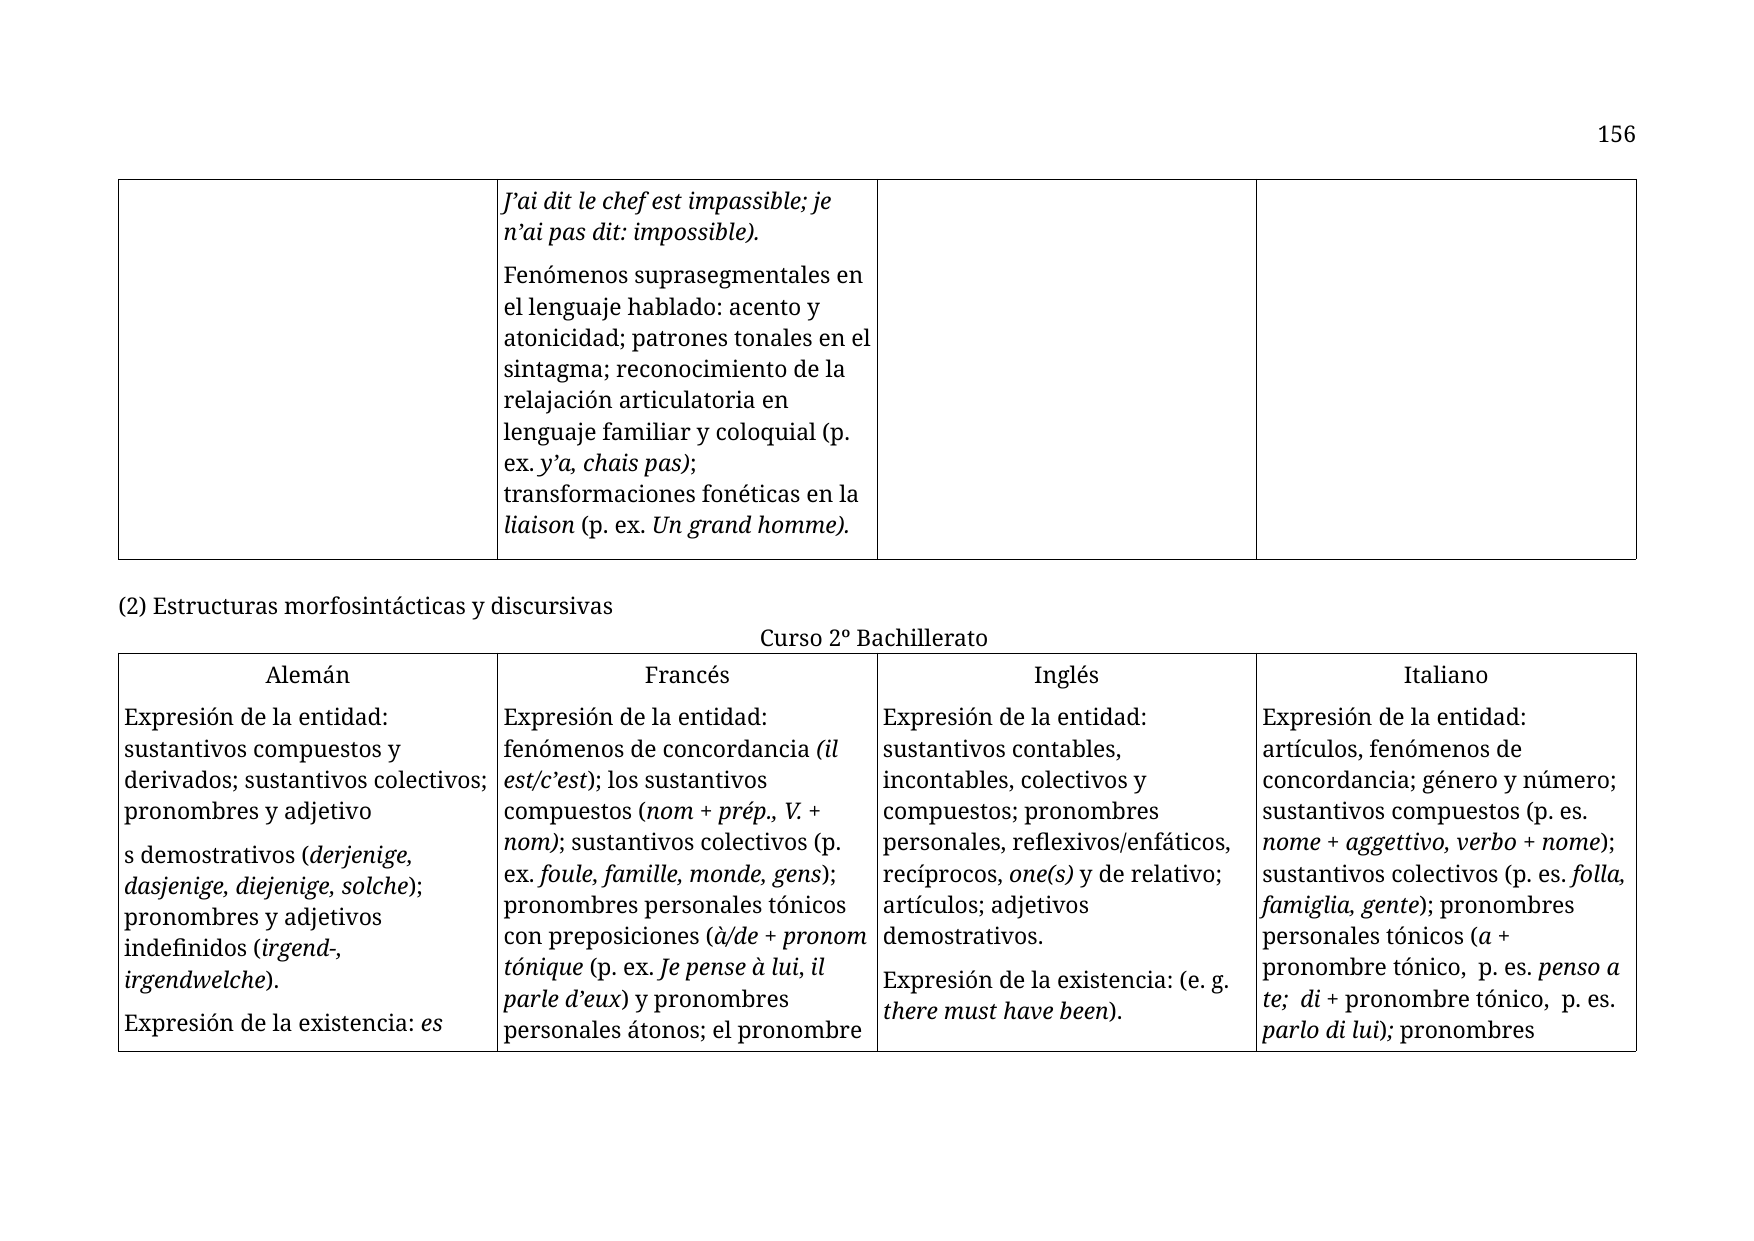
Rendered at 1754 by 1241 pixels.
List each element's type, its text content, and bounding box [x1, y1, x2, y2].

table_cell Expresión de la entidad: sustantivos compuestos y derivados; sustantivos colectivos; pronombres y adjetivo s demostrativos (derjenige, dasjenige, diejenige, solche); pronombres y adjetivos indefinidos (irgend-, irgendwelche). Expresión de la existencia: es [119, 696, 497, 1051]
table_header Italiano [1257, 654, 1636, 696]
table_cell [119, 180, 497, 559]
table_header Alemán [119, 654, 497, 696]
table_cell [1257, 180, 1636, 559]
table_cell Expresión de la entidad: fenómenos de concordancia (il est/c’est); los sustantivos compuestos (nom + prép., V. + nom); sustantivos colectivos (p. ex. foule, famille, monde, gens); pronombres personales tónicos con preposiciones (à/de + pronom tónique (p. ex. Je pense à lui, il parle d’eux) y pronombres personales átonos; el pronombre [498, 696, 877, 1051]
table_cell Expresión de la entidad: sustantivos contables, incontables, colectivos y compuestos; pronombres personales, reflexivos/enfáticos, recíprocos, one(s) y de relativo; artículos; adjetivos demostrativos. Expresión de la existencia: (e. g. there must have been). [878, 696, 1256, 1051]
table_header Francés [498, 654, 877, 696]
table_cell [878, 180, 1256, 559]
table_cell J’ai dit le chef est impassible; je n’ai pas dit: impossible). Fenómenos suprasegmentales en el lenguaje hablado: acento y atonicidad; patrones tonales en el sintagma; reconocimiento de la relajación articulatoria en lenguaje familiar y coloquial (p. ex. y’a, chais pas); transformaciones fonéticas en la liaison (p. ex. Un grand homme). [498, 180, 877, 559]
table_cell Expresión de la entidad: artículos, fenómenos de concordancia; género y número; sustantivos compuestos (p. es. nome + aggettivo, verbo + nome); sustantivos colectivos (p. es. folla, famiglia, gente); pronombres personales tónicos (a + pronombre tónico, p. es. penso a te; di + pronombre tónico, p. es. parlo di lui); pronombres [1257, 696, 1636, 1051]
text (2) Estructuras morfosintácticas y discursivas [118, 590, 1636, 621]
table_header Inglés [878, 654, 1256, 696]
text Curso 2º Bachillerato [118, 621, 1636, 653]
